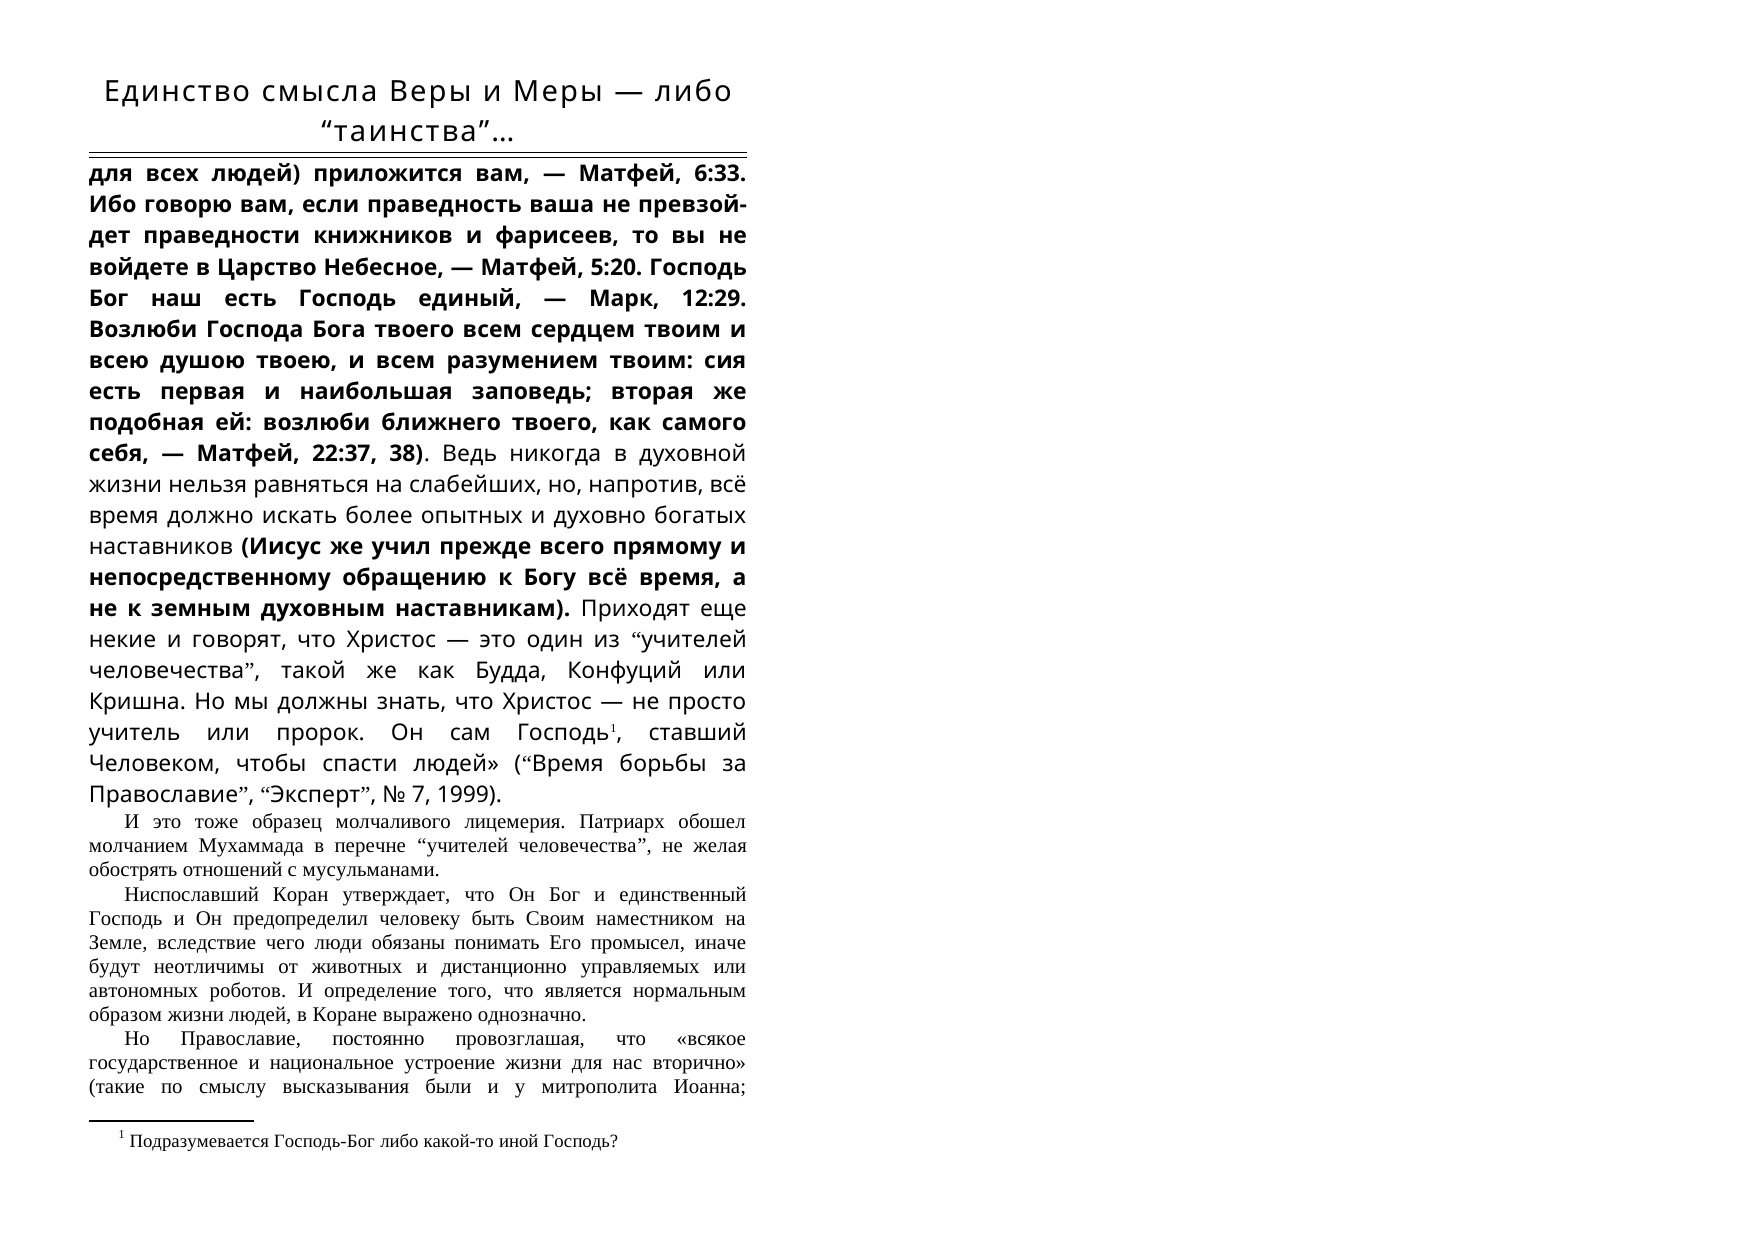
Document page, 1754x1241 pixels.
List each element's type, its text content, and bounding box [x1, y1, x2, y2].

text для всех людей) приложится вам, — Матфей, 6:33. Ибо го­во­рю вам, ес­ли пра­вед­ность ва­ша не пре­взой­дет пра­вед­но­сти книж­ни­ков и фа­ри­се­ев, то вы не вой­де­те в Цар­ст­во Не­бес­ное, — Мат­фей, 5:20. Господь Бог наш есть Господь единый, — Марк, 12:29. Возлюби Господа Бога твоего всем сердцем твоим и всею душою твоею, и всем разумением твоим: сия есть первая и наибольшая заповедь; вторая же подобная ей: возлюби ближнего твоего, как самого себя, — Матфей, 22:37, 38). Ведь никогда в духовной жизни нельзя равняться на слабейших, но, напротив, всё время должно искать более опытных и духовно богатых наставников (Иисус же учил прежде всего прямому и непосредственному обращению к Богу всё время, а не к земным духовным наставникам). Приходят еще некие и говорят, что Христос — это один из “учителей человечества”, такой же как Будда, Конфуций или Кришна. Но мы должны знать, что Христос — не просто учитель или пророк. Он сам Господь, ставший Человеком, чтобы спасти людей» (“Время борьбы за Православие”, “Эксперт”, № 7, 1999). [89, 158, 747, 809]
text Но Православие, постоянно провозглашая, что «всякое государственное и национальное устроение жизни для нас вторично» (такие по смыслу высказывания были и у митрополита Иоанна; [89, 1026, 747, 1098]
text И это тоже образец молчаливого лицемерия. Патриарх обошел молчанием Мухаммада в перечне “учителей человечества”, не желая обострять отношений с мусульманами. [89, 809, 747, 881]
text Ниспославший Коран утверждает, что Он Бог и единственный Господь и Он предопределил человеку быть Своим наместником на Земле, вследствие чего люди обязаны понимать Его промысел, иначе будут неотличимы от животных и дистанционно управляемых или автономных роботов. И определение того, что является нормальным образом жизни людей, в Коране выражено однозначно. [89, 881, 747, 1026]
text Подразумевается Господь-Бог либо какой-то иной Господь? [89, 1127, 747, 1152]
